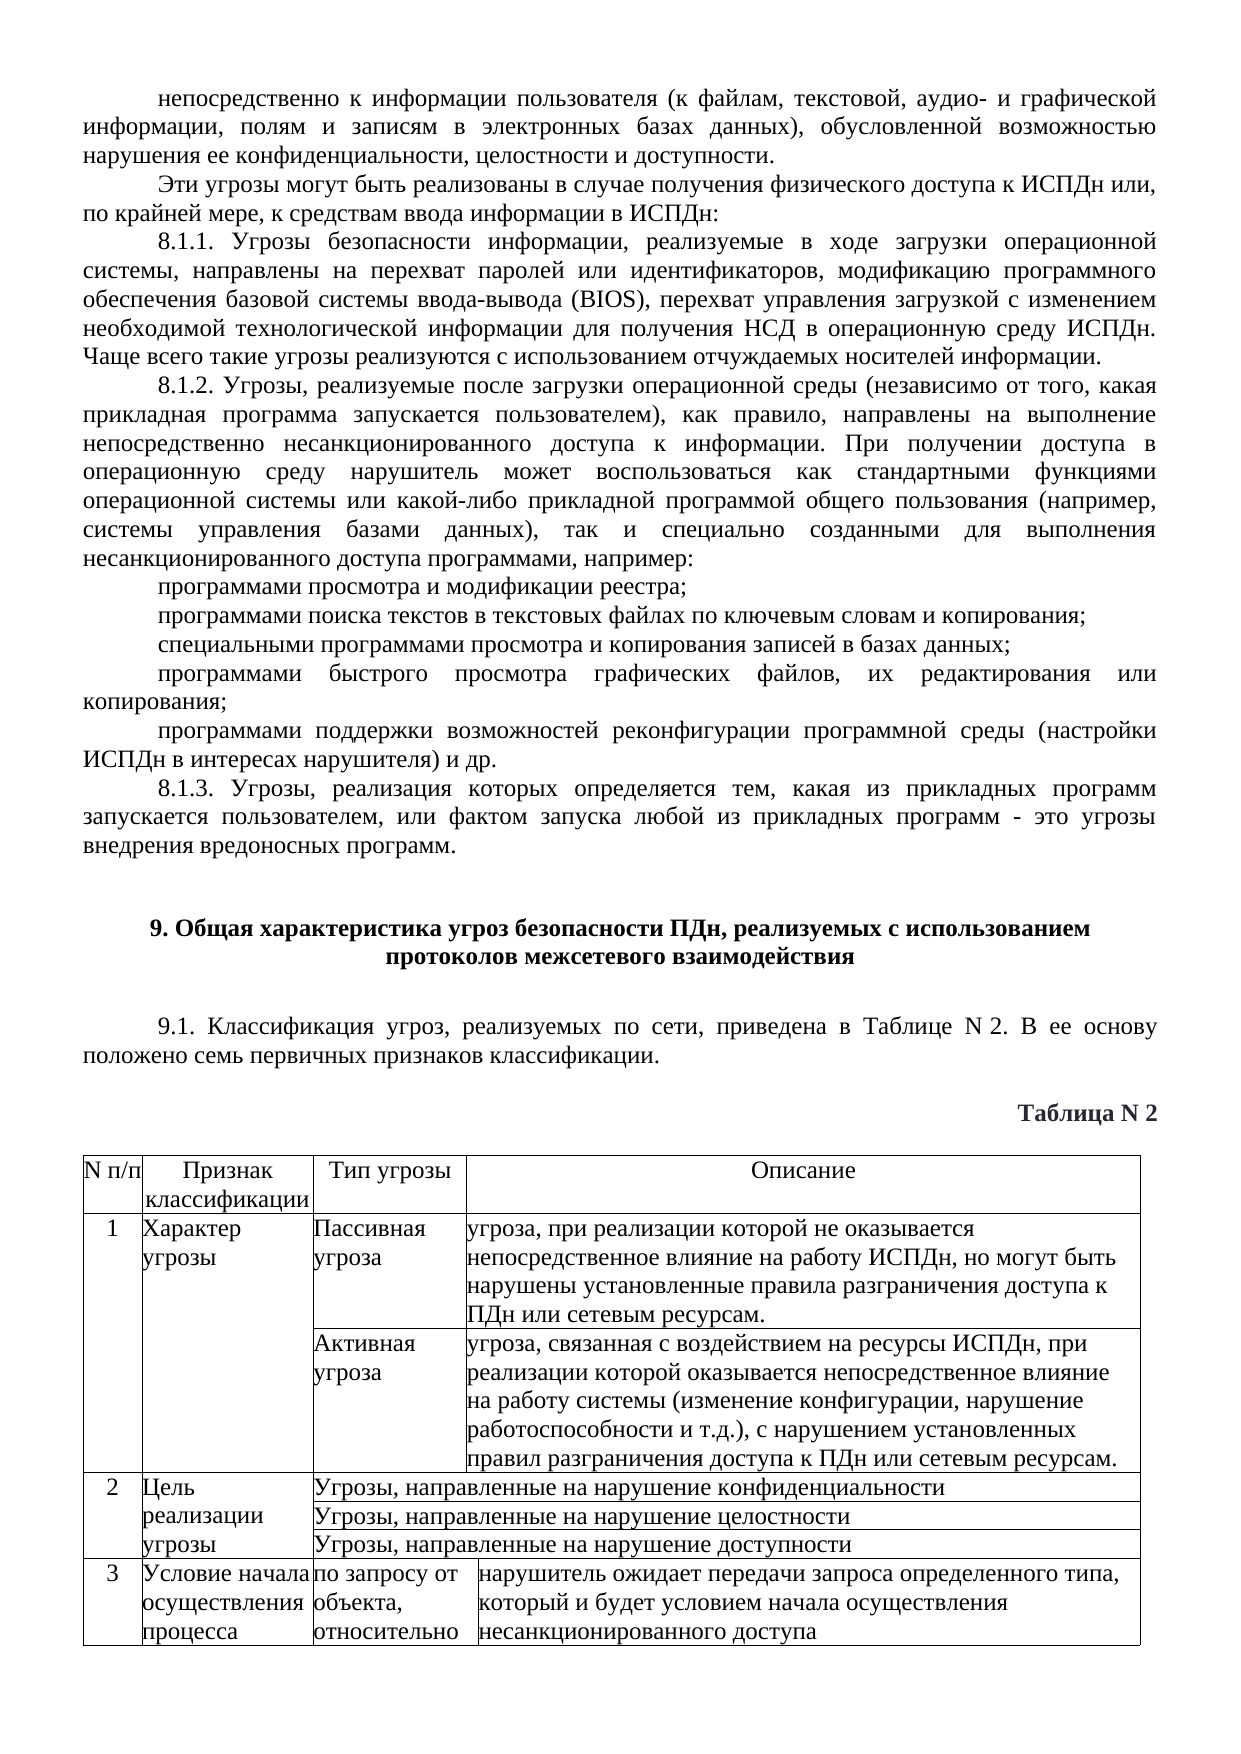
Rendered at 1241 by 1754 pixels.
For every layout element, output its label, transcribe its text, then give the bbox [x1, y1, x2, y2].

text 8.1.3. Угрозы, реализация которых определяется тем, какая из прикладных программ запускается пользователем, или фактом запуска любой из прикладных программ - это угрозы внедрения вредоносных программ. [83, 773, 1157, 859]
text программами поддержки возможностей реконфигурации программной среды (настройки ИСПДн в интересах нарушителя) и др. [83, 715, 1157, 773]
text Эти угрозы могут быть реализованы в случае получения физического доступа к ИСПДн или, по крайней мере, к средствам ввода информации в ИСПДн: [83, 169, 1157, 226]
table_cell 2 [84, 1473, 142, 1558]
table_cell нарушитель ожидает передачи запроса определенного типа, который и будет условием начала осуществления несанкционированного доступа [479, 1559, 1140, 1645]
table_header N п/п [84, 1156, 142, 1213]
table_cell угроза, при реализации которой не оказывается непосредственное влияние на работу ИСПДн, но могут быть нарушены установленные правила разграничения доступа к ПДн или сетевым ресурсам. [467, 1214, 1140, 1328]
table_cell Активная угроза [314, 1329, 466, 1472]
table_cell 1 [84, 1214, 142, 1472]
table_cell Угрозы, направленные на нарушение целостности [314, 1502, 1140, 1529]
text 8.1.2. Угрозы, реализуемые после загрузки операционной среды (независимо от того, какая прикладная программа запускается пользователем), как правило, направлены на выполнение непосредственно несанкционированного доступа к информации. При получении доступа в операционную среду нарушитель может воспользоваться как стандартными функциями операционной системы или какой-либо прикладной программой общего пользования (например, системы управления базами данных), так и специально созданными для выполнения несанкционированного доступа программами, например: [83, 370, 1157, 571]
table_header Признак классификации [143, 1156, 313, 1213]
table_cell Характер угрозы [143, 1214, 313, 1472]
table_header Тип угрозы [314, 1156, 466, 1213]
text программами быстрого просмотра графических файлов, их редактирования или копирования; [83, 658, 1157, 715]
text непосредственно к информации пользователя (к файлам, текстовой, аудио- и графической информации, полям и записям в электронных базах данных), обусловленной возможностью нарушения ее конфиденциальности, целостности и доступности. [83, 83, 1157, 169]
subtitle 9. Общая характеристика угроз безопасности ПДн, реализуемых с использованием протоколов межсетевого взаимодействия [83, 913, 1157, 970]
text 8.1.1. Угрозы безопасности информации, реализуемые в ходе загрузки операционной системы, направлены на перехват паролей или идентификаторов, модификацию программного обеспечения базовой системы ввода-вывода (BIOS), перехват управления загрузкой с изменением необходимой технологической информации для получения НСД в операционную среду ИСПДн. Чаще всего такие угрозы реализуются с использованием отчуждаемых носителей информации. [83, 226, 1157, 370]
table_cell 3 [84, 1559, 142, 1645]
table_cell угроза, связанная с воздействием на ресурсы ИСПДн, при реализации которой оказывается непосредственное влияние на работу системы (изменение конфигурации, нарушение работоспособности и т.д.), с нарушением установленных правил разграничения доступа к ПДн или сетевым ресурсам. [467, 1329, 1140, 1472]
table_cell Угрозы, направленные на нарушение конфиденциальности [314, 1473, 1140, 1501]
table_cell Угрозы, направленные на нарушение доступности [314, 1530, 1140, 1558]
text программами просмотра и модификации реестра; [83, 571, 1157, 600]
text программами поиска текстов в текстовых файлах по ключевым словам и копирования; [83, 600, 1157, 629]
table_cell Условие начала осуществления процесса [143, 1559, 313, 1645]
table_header Описание [467, 1156, 1140, 1213]
text 9.1. Классификация угроз, реализуемых по сети, приведена в Таблице N 2. В ее основу положено семь первичных признаков классификации. [83, 1011, 1157, 1069]
table_cell по запросу от объекта, относительно [314, 1559, 478, 1645]
text специальными программами просмотра и копирования записей в базах данных; [83, 629, 1157, 658]
table_cell Цель реализации угрозы [143, 1473, 313, 1558]
table_cell Пассивная угроза [314, 1214, 466, 1328]
text Таблица N 2 [83, 1098, 1157, 1126]
